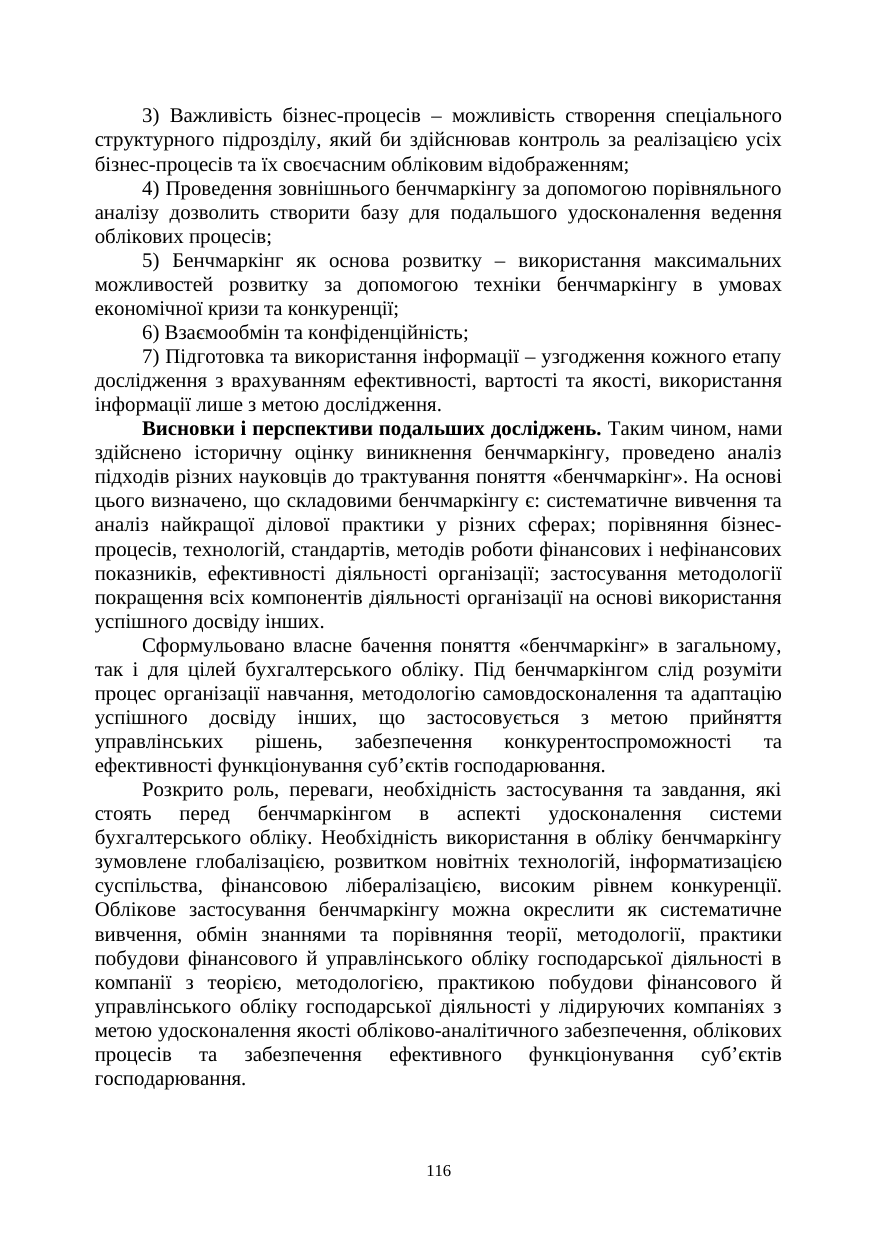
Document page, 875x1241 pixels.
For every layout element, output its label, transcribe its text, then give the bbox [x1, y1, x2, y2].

text 4) Проведення зовнішнього бенчмаркінгу за допомогою порівняльного аналізу дозволить створити базу для подальшого удосконалення ведення облікових процесів; [94, 176, 782, 248]
text Висновки і перспективи подальших досліджень. Таким чином, нами здійснено історичну оцінку виникнення бенчмаркінгу, проведено аналіз підходів різних науковців до трактування поняття «бенчмаркінг». На основі цього визначено, що складовими бенчмаркінгу є: систематичне вивчення та аналіз найкращої ділової практики у різних сферах; порівняння бізнес-процесів, технологій, стандартів, методів роботи фінансових і нефінансових показників, ефективності діяльності організації; застосування методології покращення всіх компонентів діяльності організації на основі використання успішного досвіду інших. [94, 416, 782, 633]
text 3) Важливість бізнес-процесів – можливість створення спеціального структурного підрозділу, який би здійснював контроль за реалізацією усіх бізнес-процесів та їх своєчасним обліковим відображенням; [94, 103, 782, 176]
text Сформульовано власне бачення поняття «бенчмаркінг» в загальному, так і для цілей бухгалтерського обліку. Під бенчмаркінгом слід розуміти процес організації навчання, методологію самовдосконалення та адаптацію успішного досвіду інших, що застосовується з метою прийняття управлінських рішень, забезпечення конкурентоспроможності та ефективності функціонування суб’єктів господарювання. [94, 633, 782, 777]
text 7) Підготовка та використання інформації – узгодження кожного етапу дослідження з врахуванням ефективності, вартості та якості, використання інформації лише з метою дослідження. [94, 344, 782, 416]
text 6) Взаємообмін та конфіденційність; [94, 320, 782, 344]
text Розкрито роль, переваги, необхідність застосування та завдання, які стоять перед бенчмаркінгом в аспекті удосконалення системи бухгалтерського обліку. Необхідність використання в обліку бенчмаркінгу зумовлене глобалізацією, розвитком новітніх технологій, інформатизацією суспільства, фінансовою лібералізацією, високим рівнем конкуренції. Облікове застосування бенчмаркінгу можна окреслити як систематичне вивчення, обмін знаннями та порівняння теорії, методології, практики побудови фінансового й управлінського обліку господарської діяльності в компанії з теорією, методологією, практикою побудови фінансового й управлінського обліку господарської діяльності у лідируючих компаніях з метою удосконалення якості обліково-аналітичного забезпечення, облікових процесів та забезпечення ефективного функціонування суб’єктів господарювання. [94, 777, 782, 1090]
text 5) Бенчмаркінг як основа розвитку – використання максимальних можливостей розвитку за допомогою техніки бенчмаркінгу в умовах економічної кризи та конкуренції; [94, 248, 782, 320]
